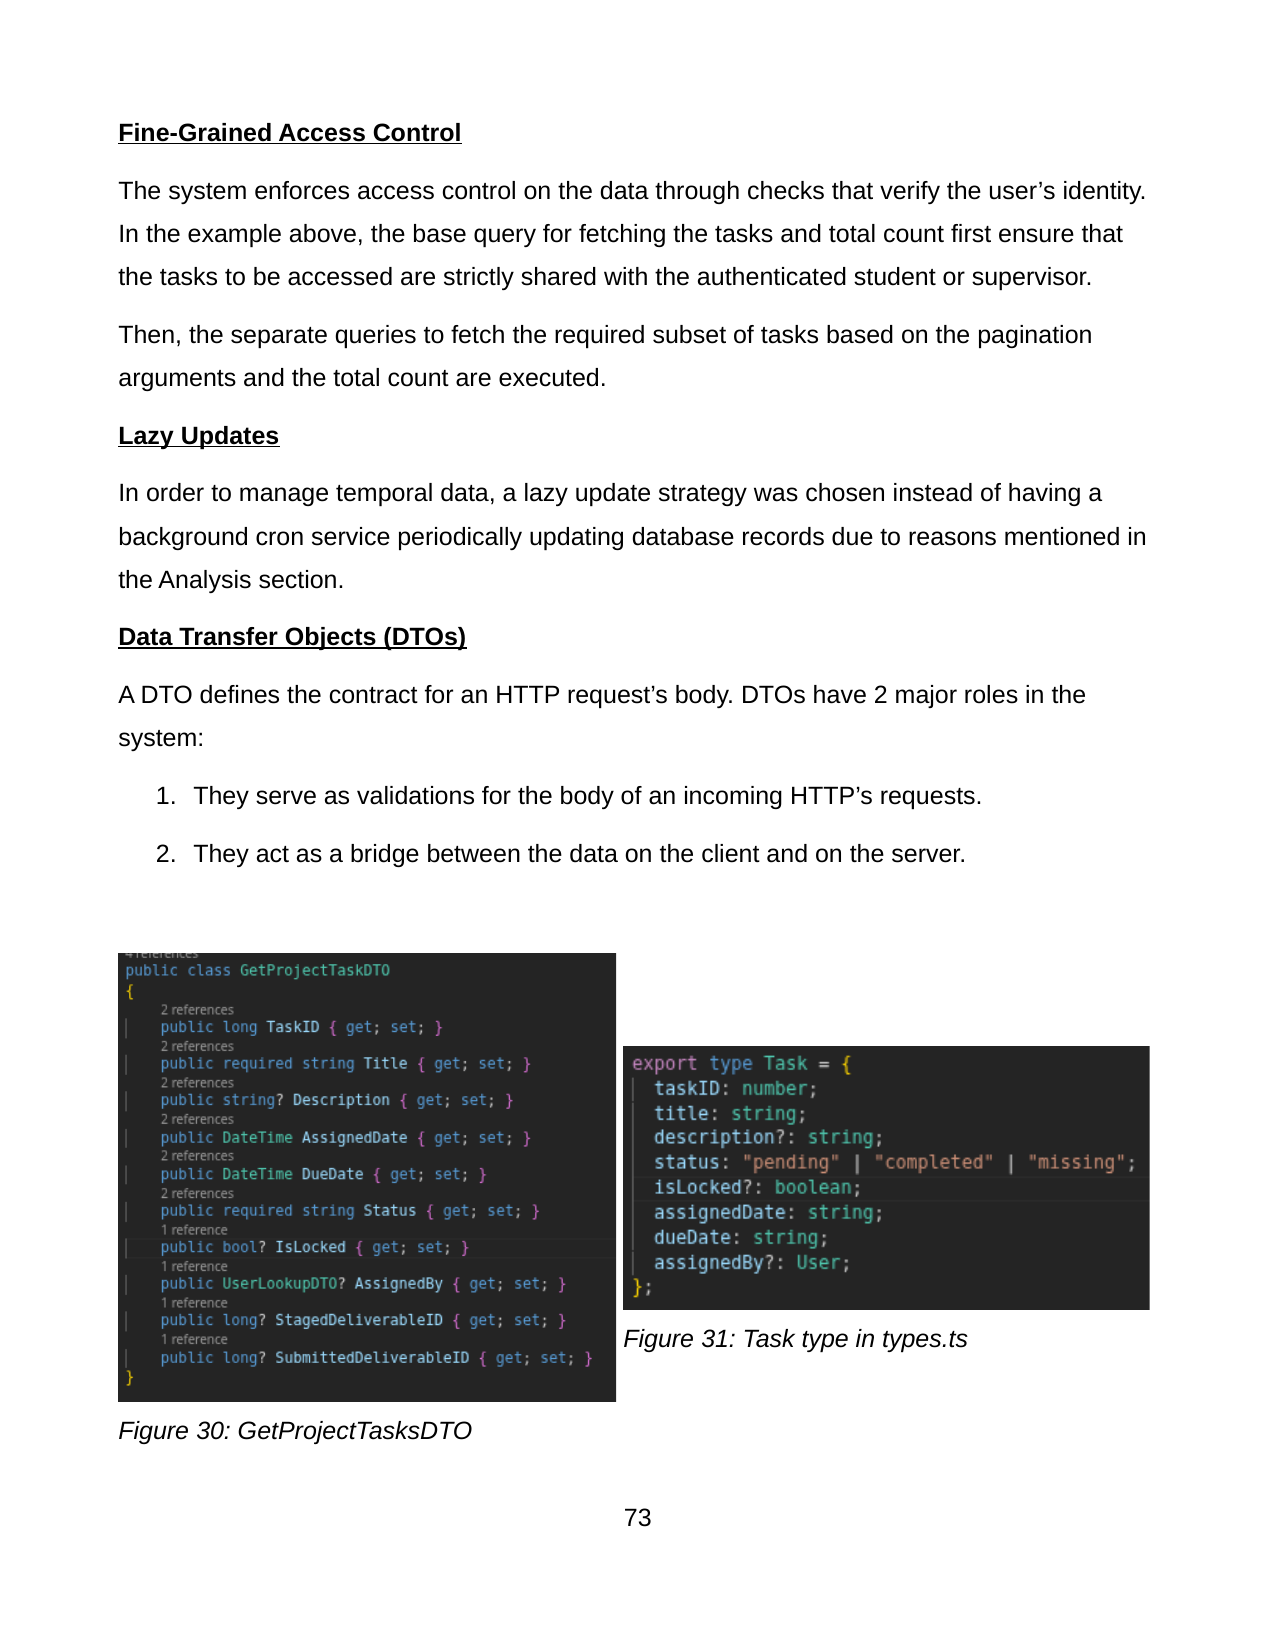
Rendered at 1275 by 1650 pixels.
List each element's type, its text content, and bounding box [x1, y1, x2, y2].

list They act as a bridge between the data on the client and on the server. [156, 838, 1157, 867]
text The system enforces access control on the data through checks that verify the user’s identity. In the example above, the base query for fetching the tasks and total count first ensure that the tasks to be accessed are strictly shared with the authenticated student or supervisor. [118, 176, 1157, 291]
text Fine-Grained Access Control [118, 118, 1157, 147]
picture [118, 953, 617, 1402]
picture [623, 1046, 1150, 1310]
list They serve as validations for the body of an incoming HTTP’s requests. [156, 781, 1157, 809]
text Figure 30: GetProjectTasksDTO [118, 1402, 616, 1445]
text Figure 31: Task type in types.ts [623, 1310, 1149, 1353]
text In order to manage temporal data, a lazy update strategy was chosen instead of having a background cron service periodically updating database records due to reasons mentioned in the Analysis section. [118, 478, 1157, 593]
text Data Transfer Objects (DTOs) [118, 622, 1157, 651]
text Lazy Updates [118, 421, 1157, 449]
text A DTO defines the contract for an HTTP request’s body. DTOs have 2 major roles in the system: [118, 680, 1157, 752]
text Then, the separate queries to fetch the required subset of tasks based on the pagination arguments and the total count are executed. [118, 320, 1157, 392]
